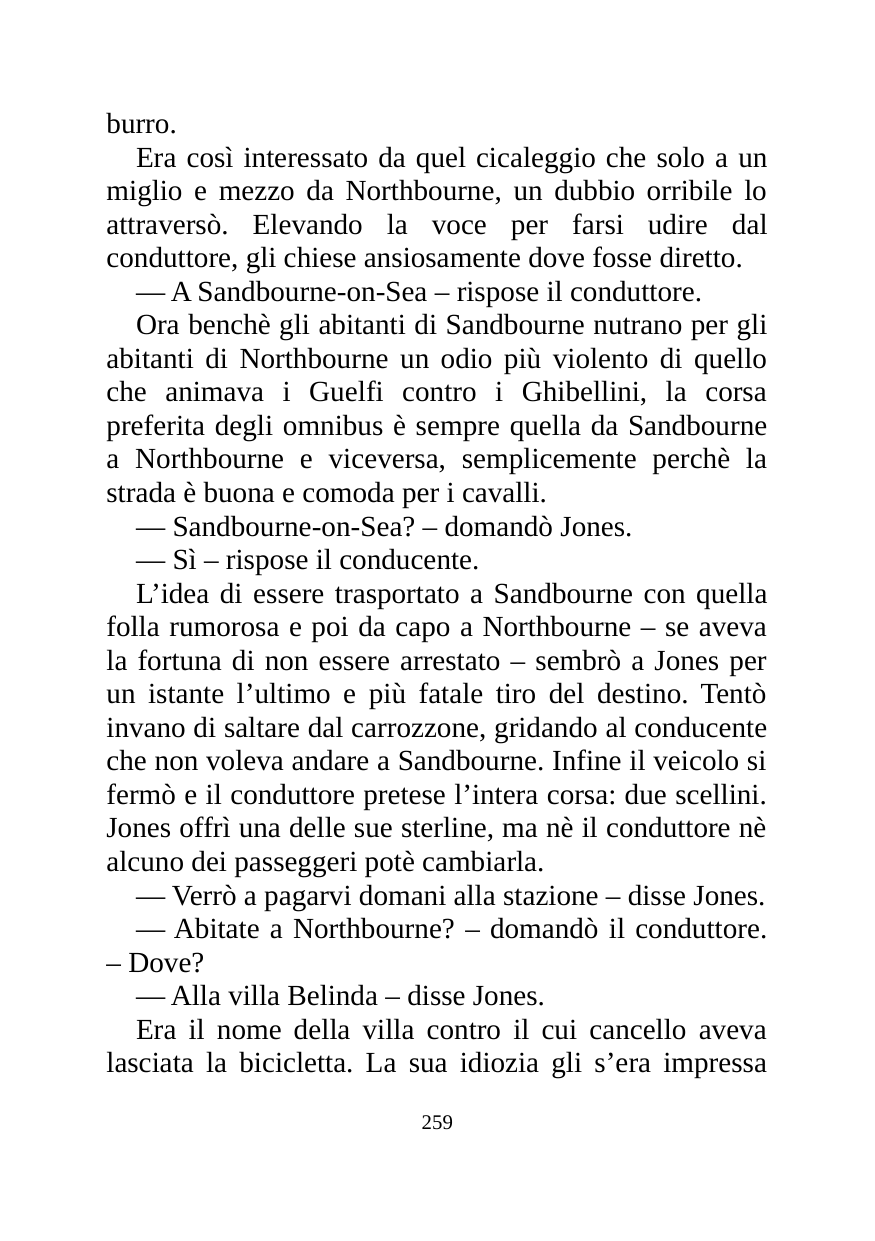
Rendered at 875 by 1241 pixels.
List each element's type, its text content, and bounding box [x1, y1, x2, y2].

text Era così interessato da quel cicaleggio che solo a un miglio e mezzo da Northbourne, un dubbio orribile lo attraversò. Elevando la voce per farsi udire dal conduttore, gli chiese ansiosamente dove fosse diretto. [106, 140, 768, 274]
text — Abitate a Northbourne? – domandò il conduttore. – Dove? [106, 911, 768, 978]
text — Alla villa Belinda – disse Jones. [106, 978, 768, 1012]
text — Sandbourne-on-Sea? – domandò Jones. [106, 509, 768, 542]
text Era il nome della villa contro il cui cancello aveva lasciata la bicicletta. La sua idiozia gli s’era impressa [106, 1012, 768, 1079]
text burro. [106, 106, 768, 140]
text — Sì – rispose il conducente. [106, 542, 768, 576]
text Ora benchè gli abitanti di Sandbourne nutrano per gli abitanti di Northbourne un odio più violento di quello che animava i Guelfi contro i Ghibellini, la corsa preferita degli omnibus è sempre quella da Sandbourne a Northbourne e viceversa, semplicemente perchè la strada è buona e comoda per i cavalli. [106, 307, 768, 509]
text L’idea di essere trasportato a Sandbourne con quella folla rumorosa e poi da capo a Northbourne – se aveva la fortuna di non essere arrestato – sembrò a Jones per un istante l’ultimo e più fatale tiro del destino. Tentò invano di saltare dal carrozzone, gridando al conducente che non voleva andare a Sandbourne. Infine il veicolo si fermò e il conduttore pretese l’intera corsa: due scellini. Jones offrì una delle sue sterline, ma nè il conduttore nè alcuno dei passeggeri potè cambiarla. [106, 576, 768, 878]
text — Verrò a pagarvi domani alla stazione – disse Jones. [106, 878, 768, 911]
text — A Sandbourne-on-Sea – rispose il conduttore. [106, 274, 768, 307]
